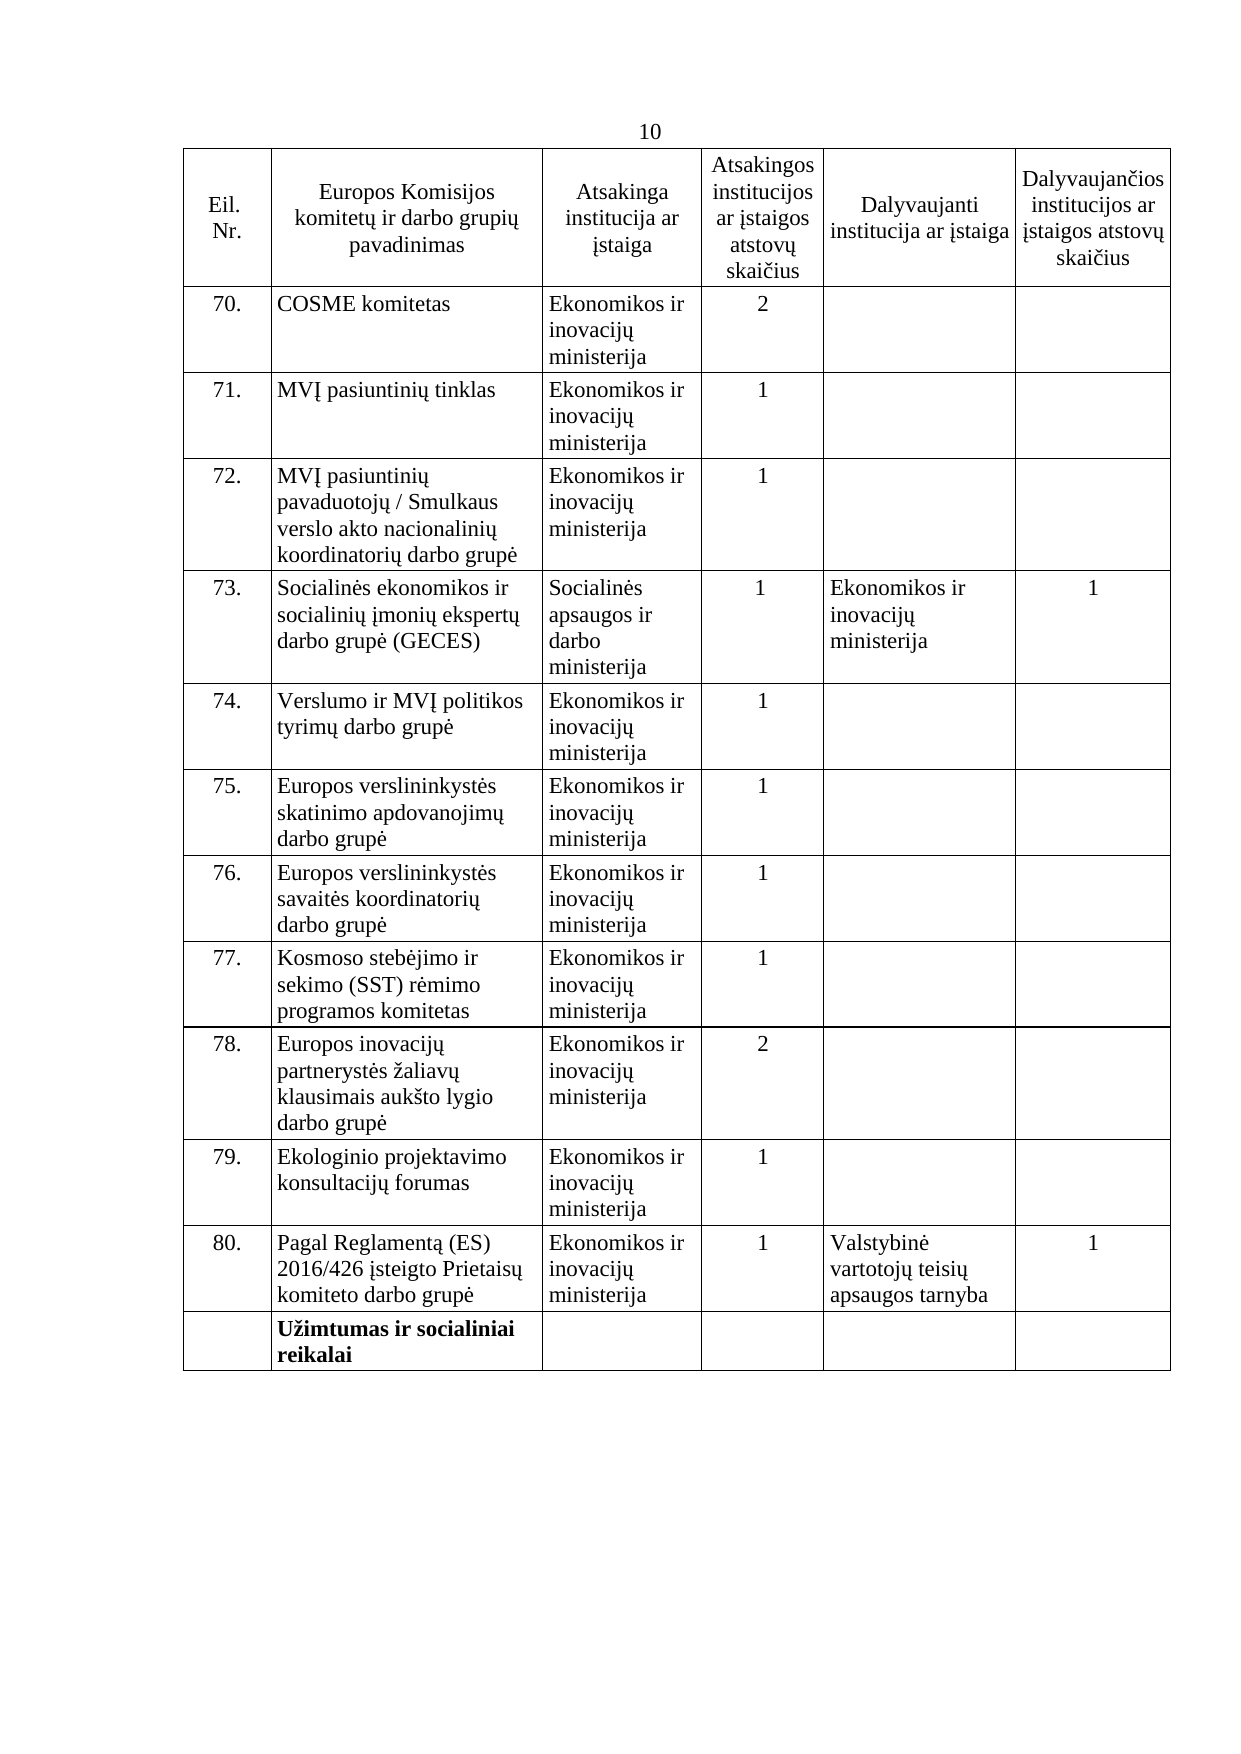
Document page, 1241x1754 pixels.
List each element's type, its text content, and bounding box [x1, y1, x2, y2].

table_cell [1016, 287, 1170, 372]
table_cell Ekonomikos ir inovacijų ministerija [543, 459, 701, 570]
table_cell [702, 1312, 823, 1370]
table_cell Užimtumas ir socialiniai reikalai [272, 1312, 542, 1370]
table_cell Ekonomikos ir inovacijų ministerija [543, 942, 701, 1026]
table_cell Ekonomikos ir inovacijų ministerija [543, 1226, 701, 1311]
table_cell Kosmoso stebėjimo ir sekimo (SST) rėmimo programos komitetas [272, 942, 542, 1026]
table_cell [824, 942, 1015, 1026]
table_cell Verslumo ir MVĮ politikos tyrimų darbo grupė [272, 684, 542, 769]
table_cell 79. [184, 1140, 271, 1225]
table_cell 73. [184, 571, 271, 683]
table_cell Europos inovacijų partnerystės žaliavų klausimais aukšto lygio darbo grupė [272, 1028, 542, 1139]
table_cell 1 [1016, 571, 1170, 683]
table_cell Ekonomikos ir inovacijų ministerija [543, 770, 701, 854]
table_cell Ekonomikos ir inovacijų ministerija [543, 684, 701, 769]
table_cell Ekonomikos ir inovacijų ministerija [824, 571, 1015, 683]
table_cell 1 [702, 373, 823, 458]
table_cell 72. [184, 459, 271, 570]
table_cell Ekonomikos ir inovacijų ministerija [543, 1140, 701, 1225]
table_cell Socialinės apsaugos ir darbo ministerija [543, 571, 701, 683]
table_cell 77. [184, 942, 271, 1026]
table_cell 1 [702, 770, 823, 854]
table_cell [1016, 373, 1170, 458]
table_cell 1 [702, 684, 823, 769]
table_cell 1 [702, 1226, 823, 1311]
table_cell COSME komitetas [272, 287, 542, 372]
table_header Atsakinga institucija ar įstaiga [543, 149, 701, 286]
table_cell [1016, 684, 1170, 769]
table_cell [824, 684, 1015, 769]
table_cell 78. [184, 1028, 271, 1139]
table_header Dalyvaujančios institucijos ar įstaigos atstovų skaičius [1016, 149, 1170, 286]
table_cell Ekonomikos ir inovacijų ministerija [543, 373, 701, 458]
table_cell 1 [1016, 1226, 1170, 1311]
table_header Europos Komisijos komitetų ir darbo grupių pavadinimas [272, 149, 542, 286]
table_cell [824, 770, 1015, 854]
table_cell [824, 856, 1015, 941]
table_cell [824, 1028, 1015, 1139]
table_header Eil. Nr. [184, 149, 271, 286]
table_cell Europos verslininkystės skatinimo apdovanojimų darbo grupė [272, 770, 542, 854]
table_cell [824, 1312, 1015, 1370]
table_cell [1016, 1140, 1170, 1225]
table_cell 2 [702, 1028, 823, 1139]
table_cell [1016, 856, 1170, 941]
table_cell [824, 287, 1015, 372]
table_cell Ekonomikos ir inovacijų ministerija [543, 856, 701, 941]
table_cell Pagal Reglamentą (ES) 2016/426 įsteigto Prietaisų komiteto darbo grupė [272, 1226, 542, 1311]
table_cell 74. [184, 684, 271, 769]
table_cell 1 [702, 571, 823, 683]
table_cell MVĮ pasiuntinių pavaduotojų / Smulkaus verslo akto nacionalinių koordinatorių darbo grupė [272, 459, 542, 570]
table_cell 76. [184, 856, 271, 941]
table_cell 75. [184, 770, 271, 854]
table_cell Ekonomikos ir inovacijų ministerija [543, 287, 701, 372]
table_header Atsakingos institucijos ar įstaigos atstovų skaičius [702, 149, 823, 286]
table_cell Ekologinio projektavimo konsultacijų forumas [272, 1140, 542, 1225]
table_cell 80. [184, 1226, 271, 1311]
table_cell MVĮ pasiuntinių tinklas [272, 373, 542, 458]
table_cell 1 [702, 459, 823, 570]
table_cell [824, 459, 1015, 570]
table_header Dalyvaujanti institucija ar įstaiga [824, 149, 1015, 286]
table_cell 70. [184, 287, 271, 372]
table_cell 2 [702, 287, 823, 372]
table_cell Europos verslininkystės savaitės koordinatorių darbo grupė [272, 856, 542, 941]
table_cell 1 [702, 942, 823, 1026]
table_cell [543, 1312, 701, 1370]
table_cell [824, 373, 1015, 458]
table_cell [1016, 1312, 1170, 1370]
table_cell [1016, 770, 1170, 854]
table_cell [824, 1140, 1015, 1225]
table_cell [1016, 459, 1170, 570]
table_cell Ekonomikos ir inovacijų ministerija [543, 1028, 701, 1139]
table_cell 1 [702, 1140, 823, 1225]
table_cell [1016, 1028, 1170, 1139]
table_cell 1 [702, 856, 823, 941]
table_cell 71. [184, 373, 271, 458]
table_cell Socialinės ekonomikos ir socialinių įmonių ekspertų darbo grupė (GECES) [272, 571, 542, 683]
table_cell Valstybinė vartotojų teisių apsaugos tarnyba [824, 1226, 1015, 1311]
table_cell [1016, 942, 1170, 1026]
table_cell [184, 1312, 271, 1370]
